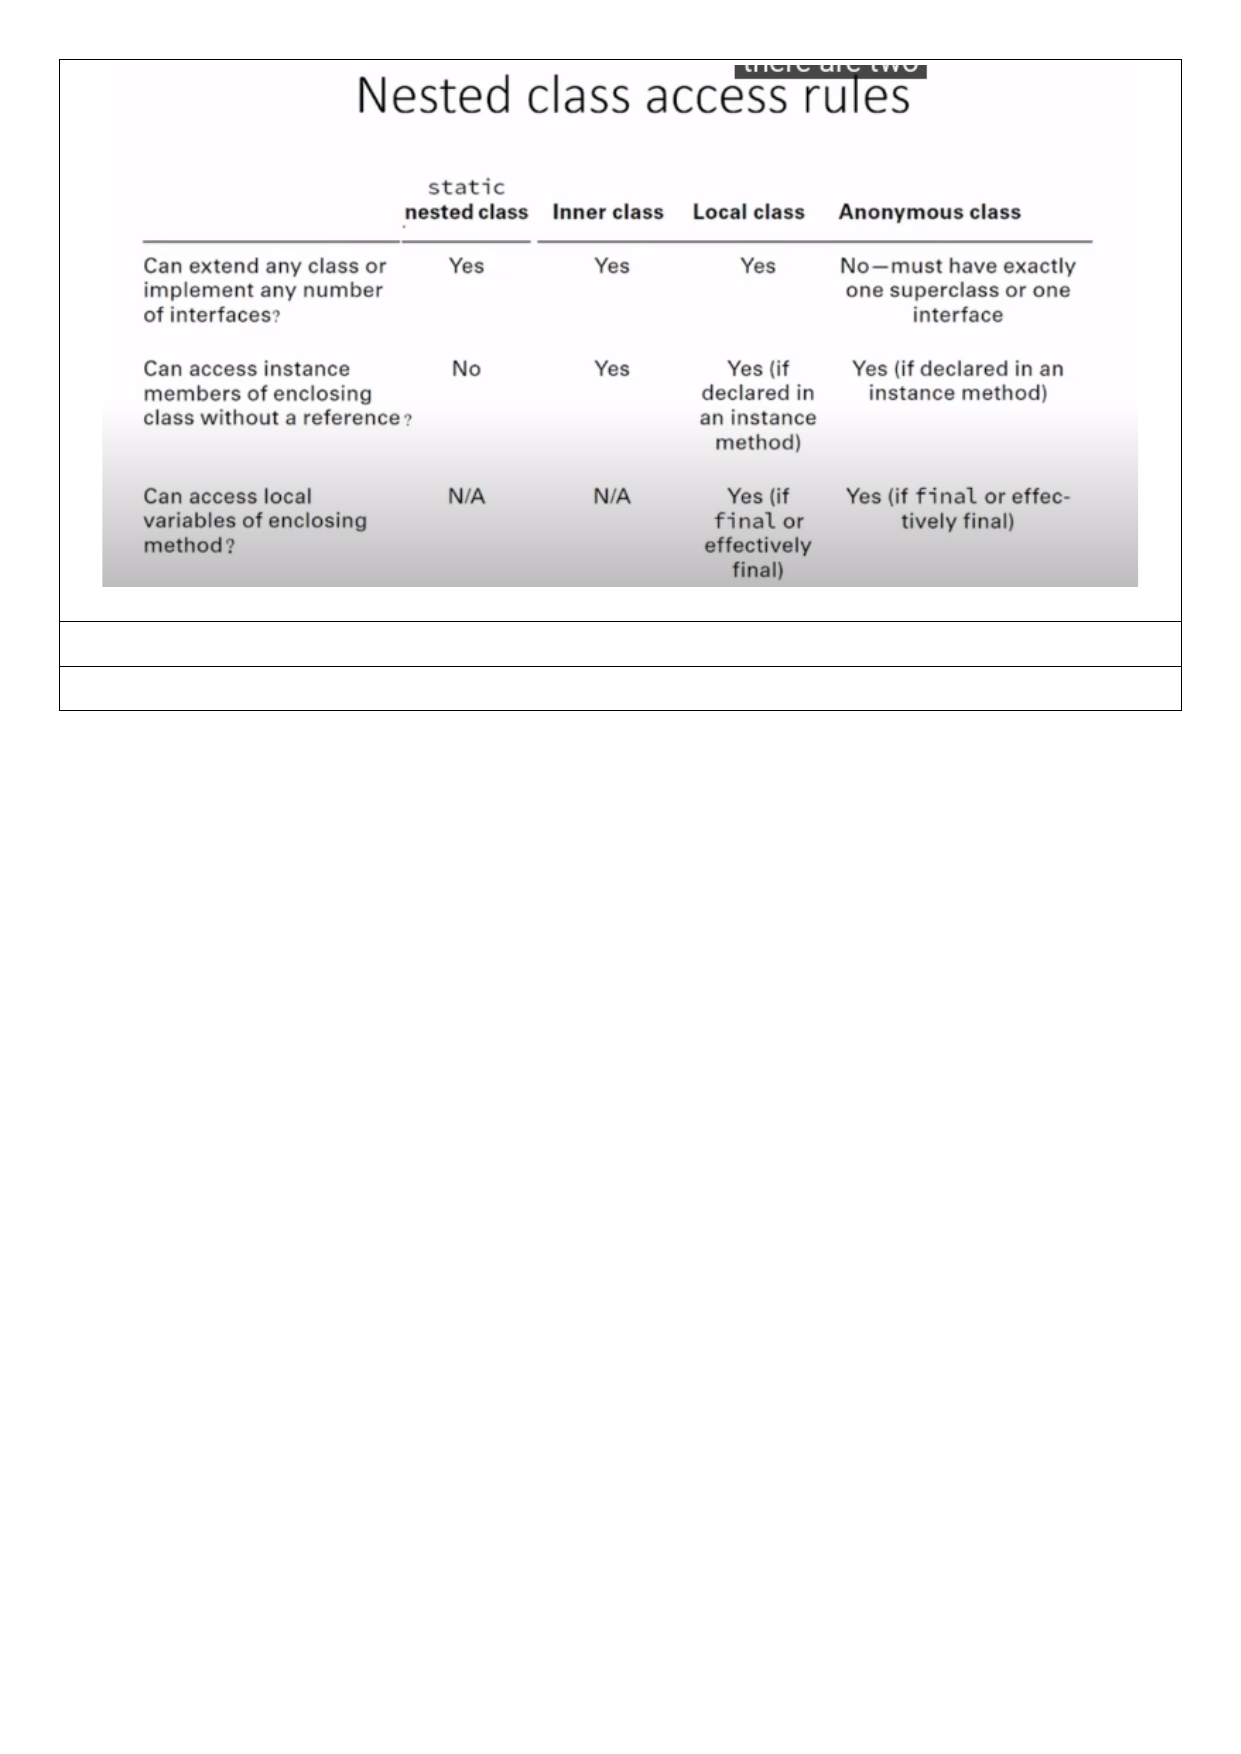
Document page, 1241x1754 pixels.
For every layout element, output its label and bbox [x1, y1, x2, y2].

picture [102, 65, 1139, 587]
table_cell [60, 667, 1181, 710]
table_cell [60, 622, 1181, 666]
table_cell [60, 60, 1181, 621]
